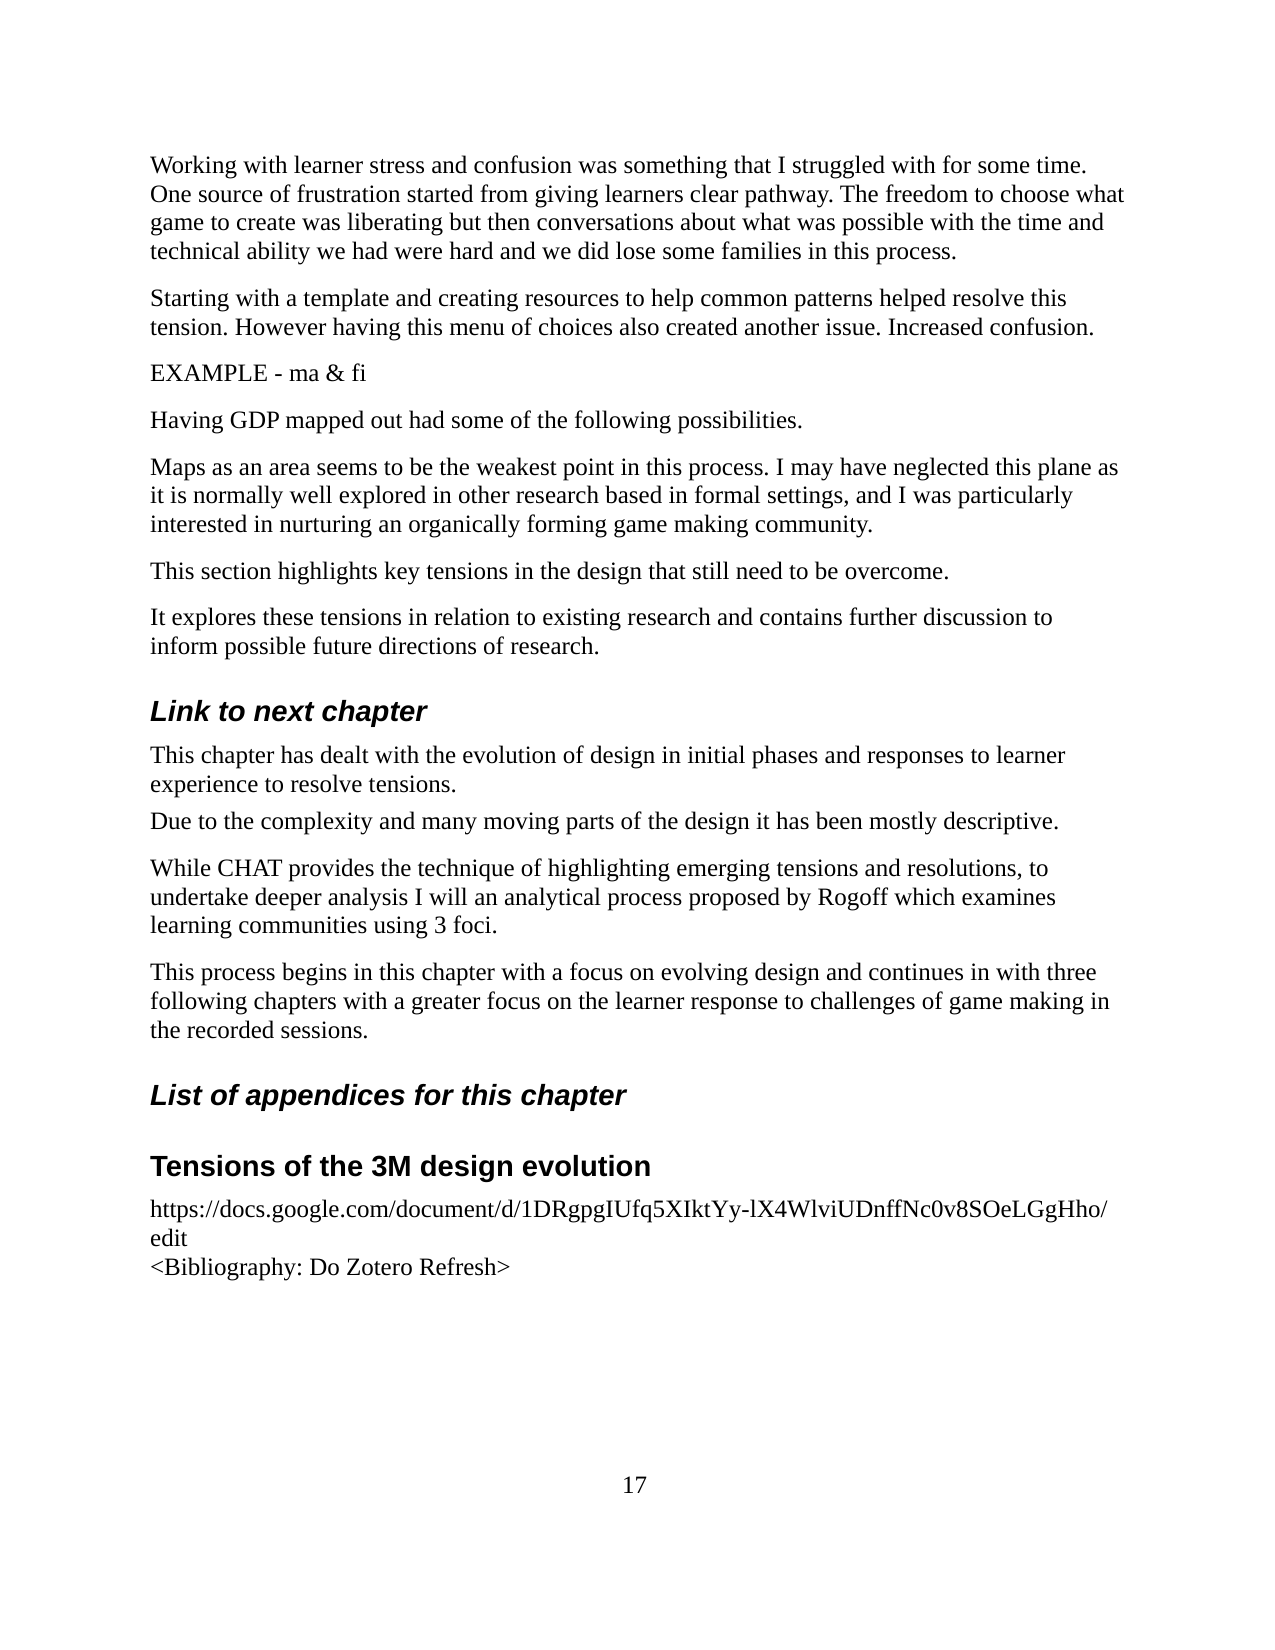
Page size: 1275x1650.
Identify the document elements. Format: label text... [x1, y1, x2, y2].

text This section highlights key tensions in the design that still need to be overcome. [150, 556, 1125, 584]
subtitle Tensions of the 3M design evolution [150, 1148, 1125, 1182]
text Working with learner stress and confusion was something that I struggled with for some time. One source of frustration started from giving learners clear pathway. The freedom to choose what game to create was liberating but then conversations about what was possible with the time and technical ability we had were hard and we did lose some families in this process. [150, 150, 1125, 265]
text This process begins in this chapter with a focus on evolving design and continues in with three following chapters with a greater focus on the learner response to challenges of game making in the recorded sessions. [150, 957, 1125, 1043]
text While CHAT provides the technique of highlighting emerging tensions and resolutions, to undertake deeper analysis I will an analytical process proposed by Rogoff which examines learning communities using 3 foci. [150, 853, 1125, 939]
text https://docs.google.com/document/d/1DRgpgIUfq5XIktYy-lX4WlviUDnffNc0v8SOeLGgHho/edit [150, 1194, 1125, 1252]
text Due to the complexity and many moving parts of the design it has been mostly descriptive. [150, 806, 1125, 835]
text EXAMPLE - ma & fi [150, 358, 1125, 387]
text Maps as an area seems to be the weakest point in this process. I may have neglected this plane as it is normally well explored in other research based in formal settings, and I was particularly interested in nurturing an organically forming game making community. [150, 452, 1125, 538]
subtitle List of appendices for this chapter [150, 1077, 1125, 1111]
text It explores these tensions in relation to existing research and contains further discussion to inform possible future directions of research. [150, 602, 1125, 660]
text Starting with a template and creating resources to help common patterns helped resolve this tension. However having this menu of choices also created another issue. Increased confusion. [150, 283, 1125, 340]
subtitle Link to next chapter [150, 694, 1125, 727]
text Having GDP mapped out had some of the following possibilities. [150, 405, 1125, 434]
text This chapter has dealt with the evolution of design in initial phases and responses to learner experience to resolve tensions. [150, 740, 1125, 797]
text <Bibliography: Do Zotero Refresh> [150, 1252, 1125, 1281]
